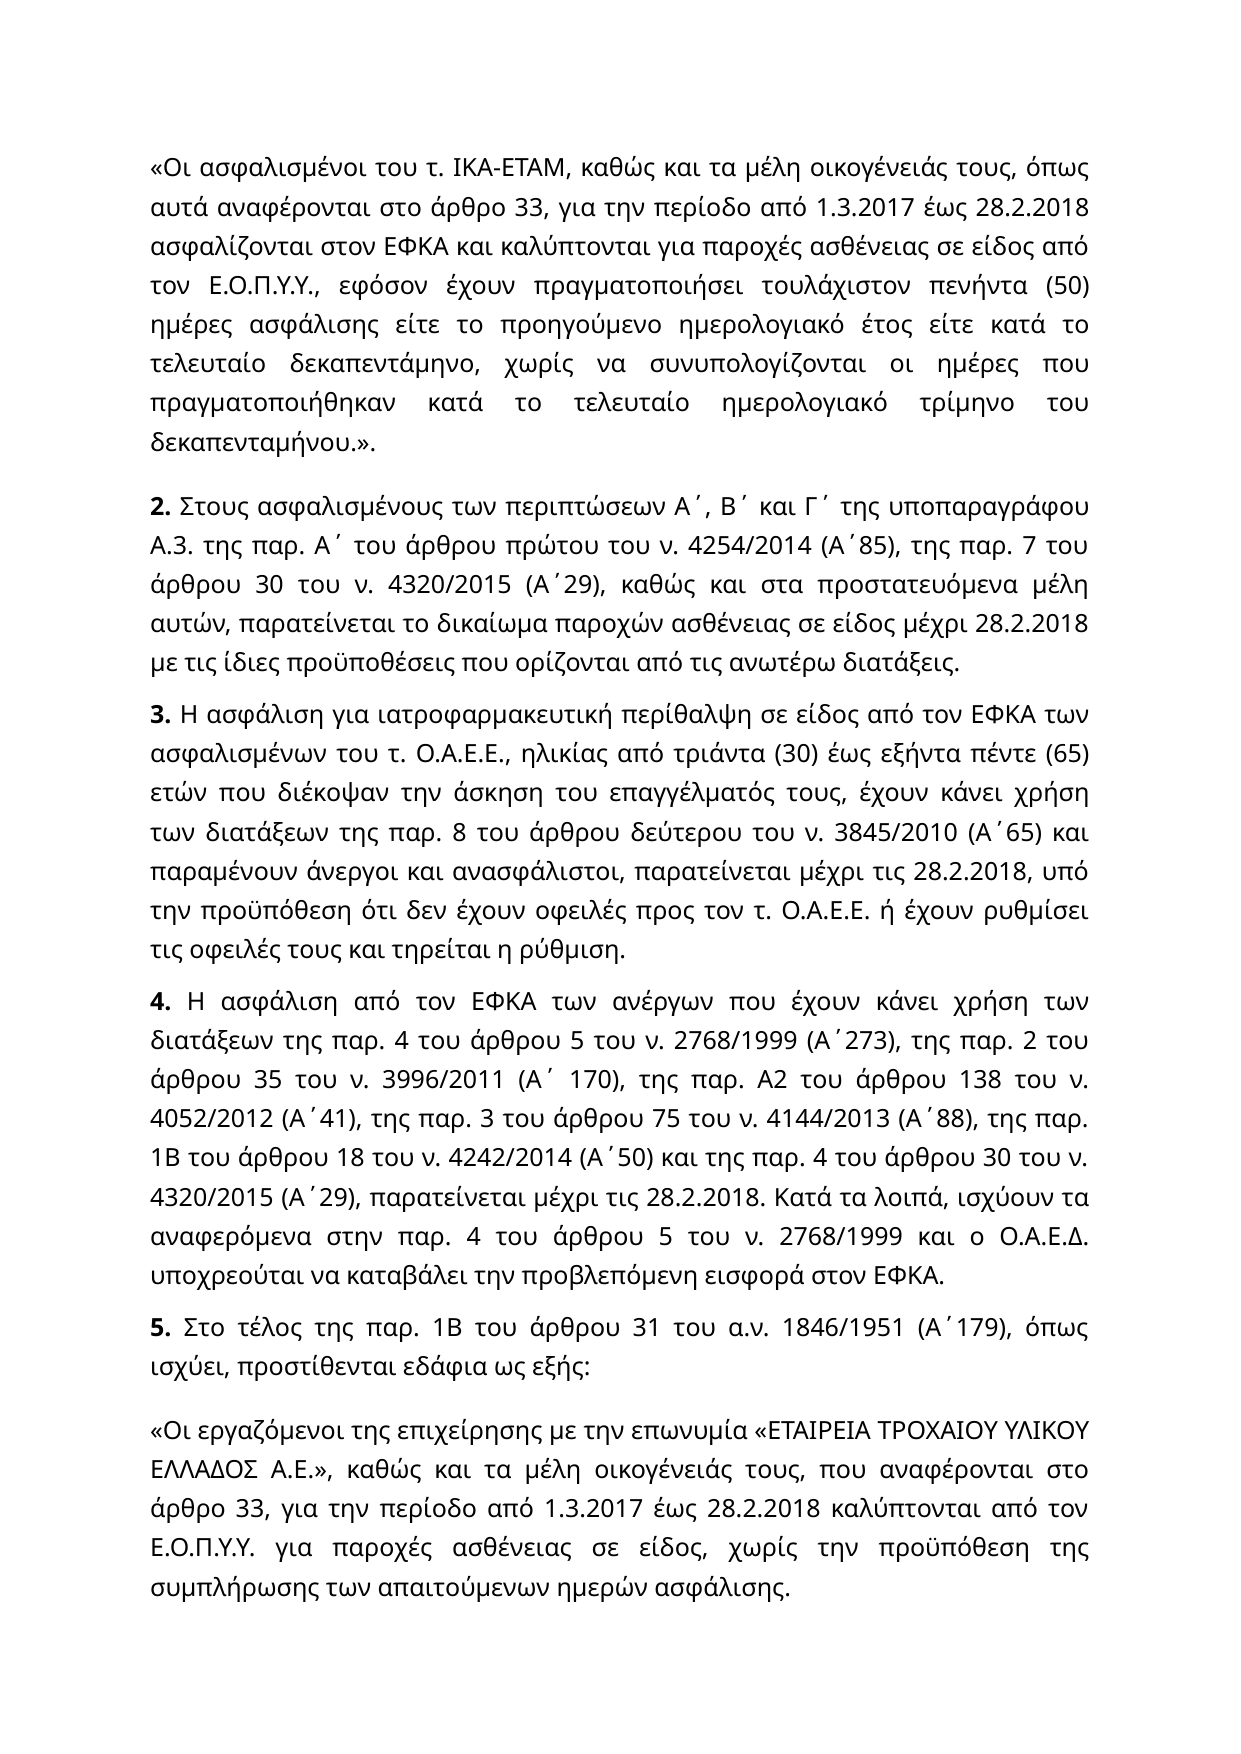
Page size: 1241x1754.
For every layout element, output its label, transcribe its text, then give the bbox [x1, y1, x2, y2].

text 2. Στους ασφαλισμένους των περιπτώσεων A΄, Β΄ και Γ΄ της υποπαραγράφου Α.3. της παρ. Α΄ του άρθρου πρώτου του ν. 4254/2014 (Α΄85), της παρ. 7 του άρθρου 30 του ν. 4320/2015 (Α΄29), καθώς και στα προστατευόμενα μέλη αυτών, παρατείνεται το δικαίωμα παροχών ασθένειας σε είδος μέχρι 28.2.2018 με τις ίδιες προϋποθέσεις που ορίζονται από τις ανωτέρω διατάξεις. [150, 488, 1090, 679]
text «Οι ασφαλισμένοι του τ. ΙΚΑ-ΕΤΑΜ, καθώς και τα μέλη οικογένειάς τους, όπως αυτά αναφέρονται στο άρθρο 33, για την περίοδο από 1.3.2017 έως 28.2.2018 ασφαλίζονται στον ΕΦΚΑ και καλύπτονται για παροχές ασθένειας σε είδος από τον Ε.Ο.Π.Υ.Υ., εφόσον έχουν πραγματοποιήσει τουλάχιστον πενήντα (50) ημέρες ασφάλισης είτε το προηγούμενο ημερολογιακό έτος είτε κατά το τελευταίο δεκαπεντάμηνο, χωρίς να συνυπολογίζονται οι ημέρες που πραγματοποιήθηκαν κατά το τελευταίο ημερολογιακό τρίμηνο του δεκαπενταμήνου.». [150, 150, 1090, 458]
text 4. Η ασφάλιση από τον ΕΦΚΑ των ανέργων που έχουν κάνει χρήση των διατάξεων της παρ. 4 του άρθρου 5 του ν. 2768/1999 (Α΄273), της παρ. 2 του άρθρου 35 του ν. 3996/2011 (Α΄ 170), της παρ. Α2 του άρθρου 138 του ν. 4052/2012 (Α΄41), της παρ. 3 του άρθρου 75 του ν. 4144/2013 (Α΄88), της παρ. 1Β του άρθρου 18 του ν. 4242/2014 (Α΄50) και της παρ. 4 του άρθρου 30 του ν. 4320/2015 (Α΄29), παρατείνεται μέχρι τις 28.2.2018. Κατά τα λοιπά, ισχύουν τα αναφερόμενα στην παρ. 4 του άρθρου 5 του ν. 2768/1999 και ο Ο.Α.Ε.Δ. υποχρεούται να καταβάλει την προβλεπόμενη εισφορά στον ΕΦΚΑ. [150, 983, 1090, 1292]
text «Οι εργαζόμενοι της επιχείρησης με την επωνυμία «ΕΤΑΙΡΕΙΑ ΤΡΟΧΑΙΟΥ ΥΛΙΚΟΥ ΕΛΛΑΔΟΣ Α.Ε.», καθώς και τα μέλη οικογένειάς τους, που αναφέρονται στο άρθρο 33, για την περίοδο από 1.3.2017 έως 28.2.2018 καλύπτονται από τον Ε.Ο.Π.Υ.Υ. για παροχές ασθένειας σε είδος, χωρίς την προϋπόθεση της συμπλήρωσης των απαιτούμενων ημερών ασφάλισης. [150, 1412, 1090, 1603]
text 3. Η ασφάλιση για ιατροφαρμακευτική περίθαλψη σε είδος από τον ΕΦΚΑ των ασφαλισμένων του τ. Ο.Α.Ε.Ε., ηλικίας από τριάντα (30) έως εξήντα πέντε (65) ετών που διέκοψαν την άσκηση του επαγγέλματός τους, έχουν κάνει χρήση των διατάξεων της παρ. 8 του άρθρου δεύτερου του ν. 3845/2010 (Α΄65) και παραμένουν άνεργοι και ανασφάλιστοι, παρατείνεται μέχρι τις 28.2.2018, υπό την προϋπόθεση ότι δεν έχουν οφειλές προς τον τ. Ο.Α.Ε.Ε. ή έχουν ρυθμίσει τις οφειλές τους και τηρείται η ρύθμιση. [150, 697, 1090, 966]
text 5. Στο τέλος της παρ. 1Β του άρθρου 31 του α.ν. 1846/1951 (Α΄179), όπως ισχύει, προστίθενται εδάφια ως εξής: [150, 1309, 1090, 1382]
